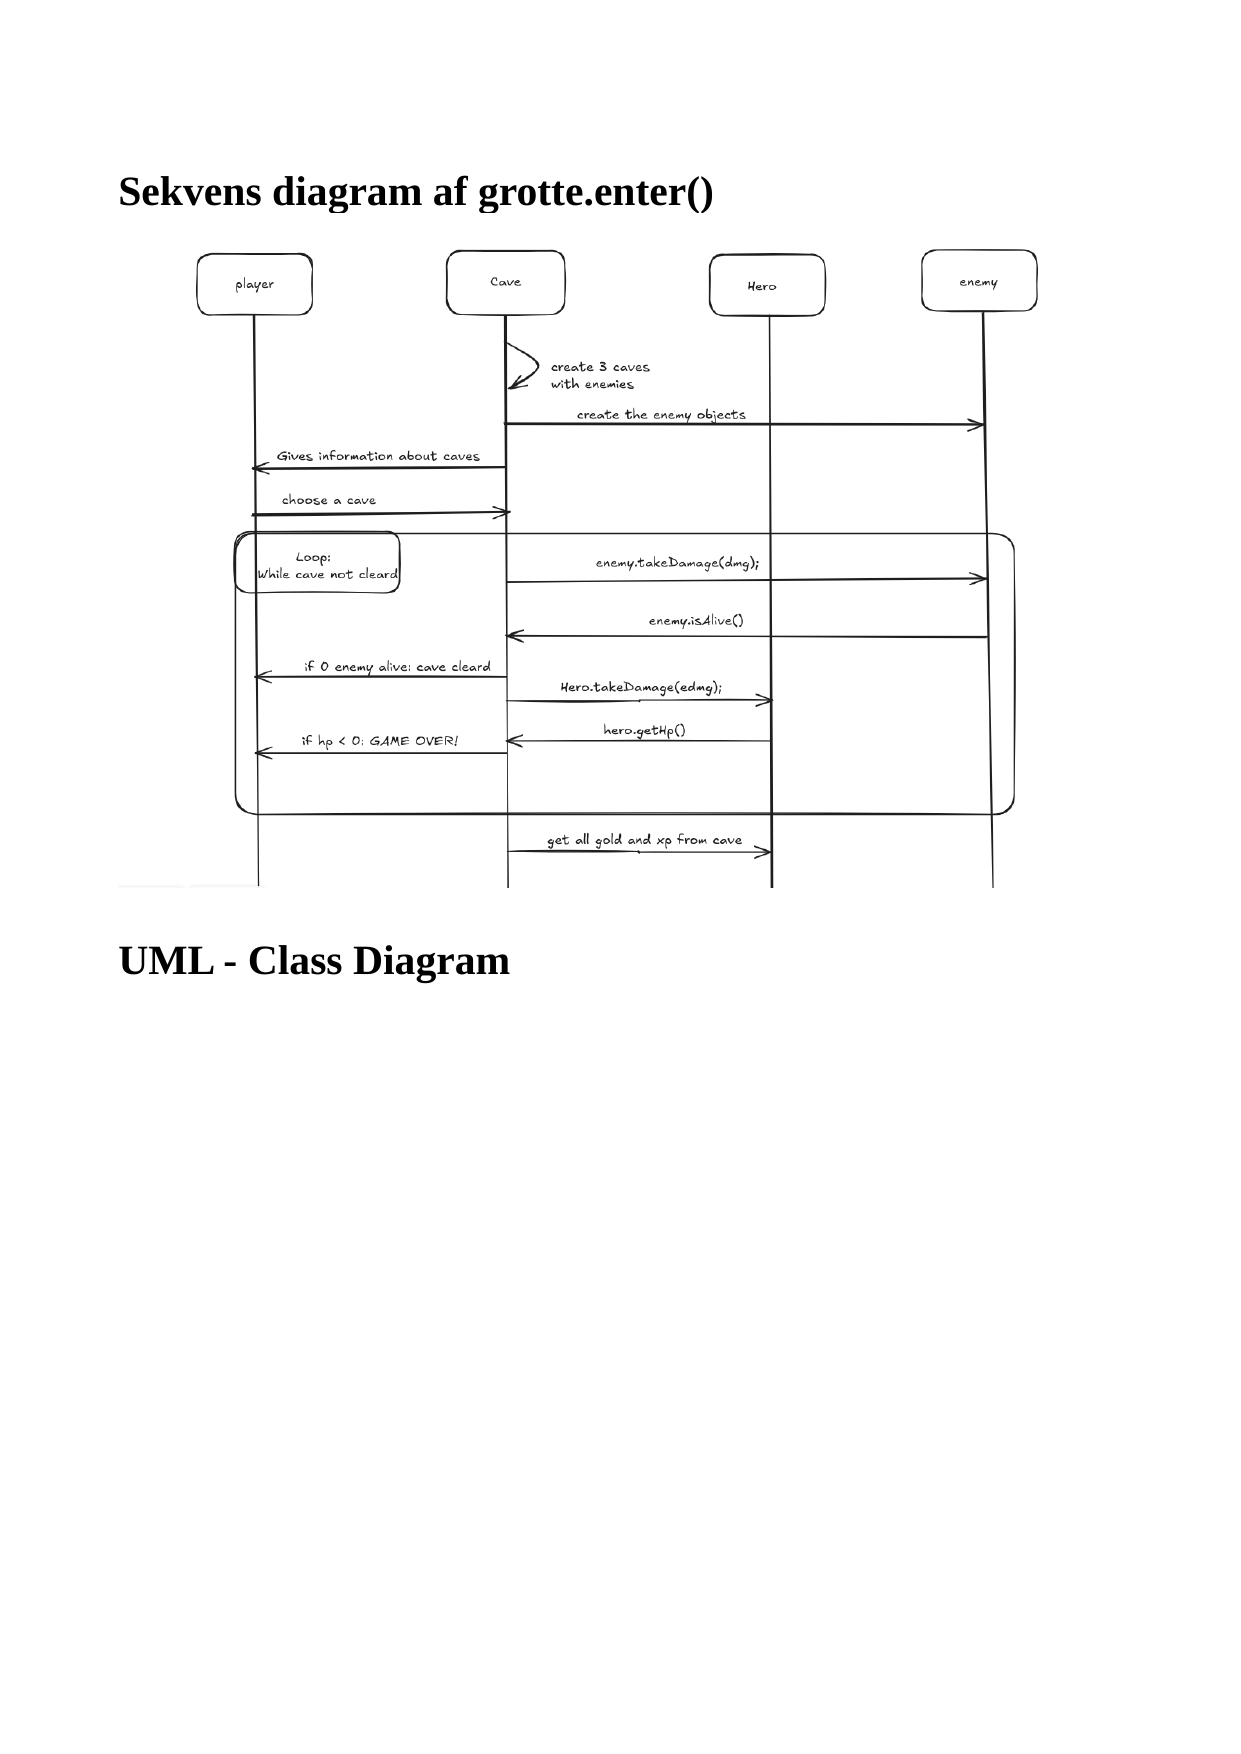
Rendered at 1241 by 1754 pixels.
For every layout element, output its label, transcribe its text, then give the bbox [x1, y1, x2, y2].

text Sekvens diagram af grotte.enter() [118, 166, 1122, 213]
picture [118, 213, 1123, 888]
text UML - Class Diagram [118, 936, 1122, 984]
